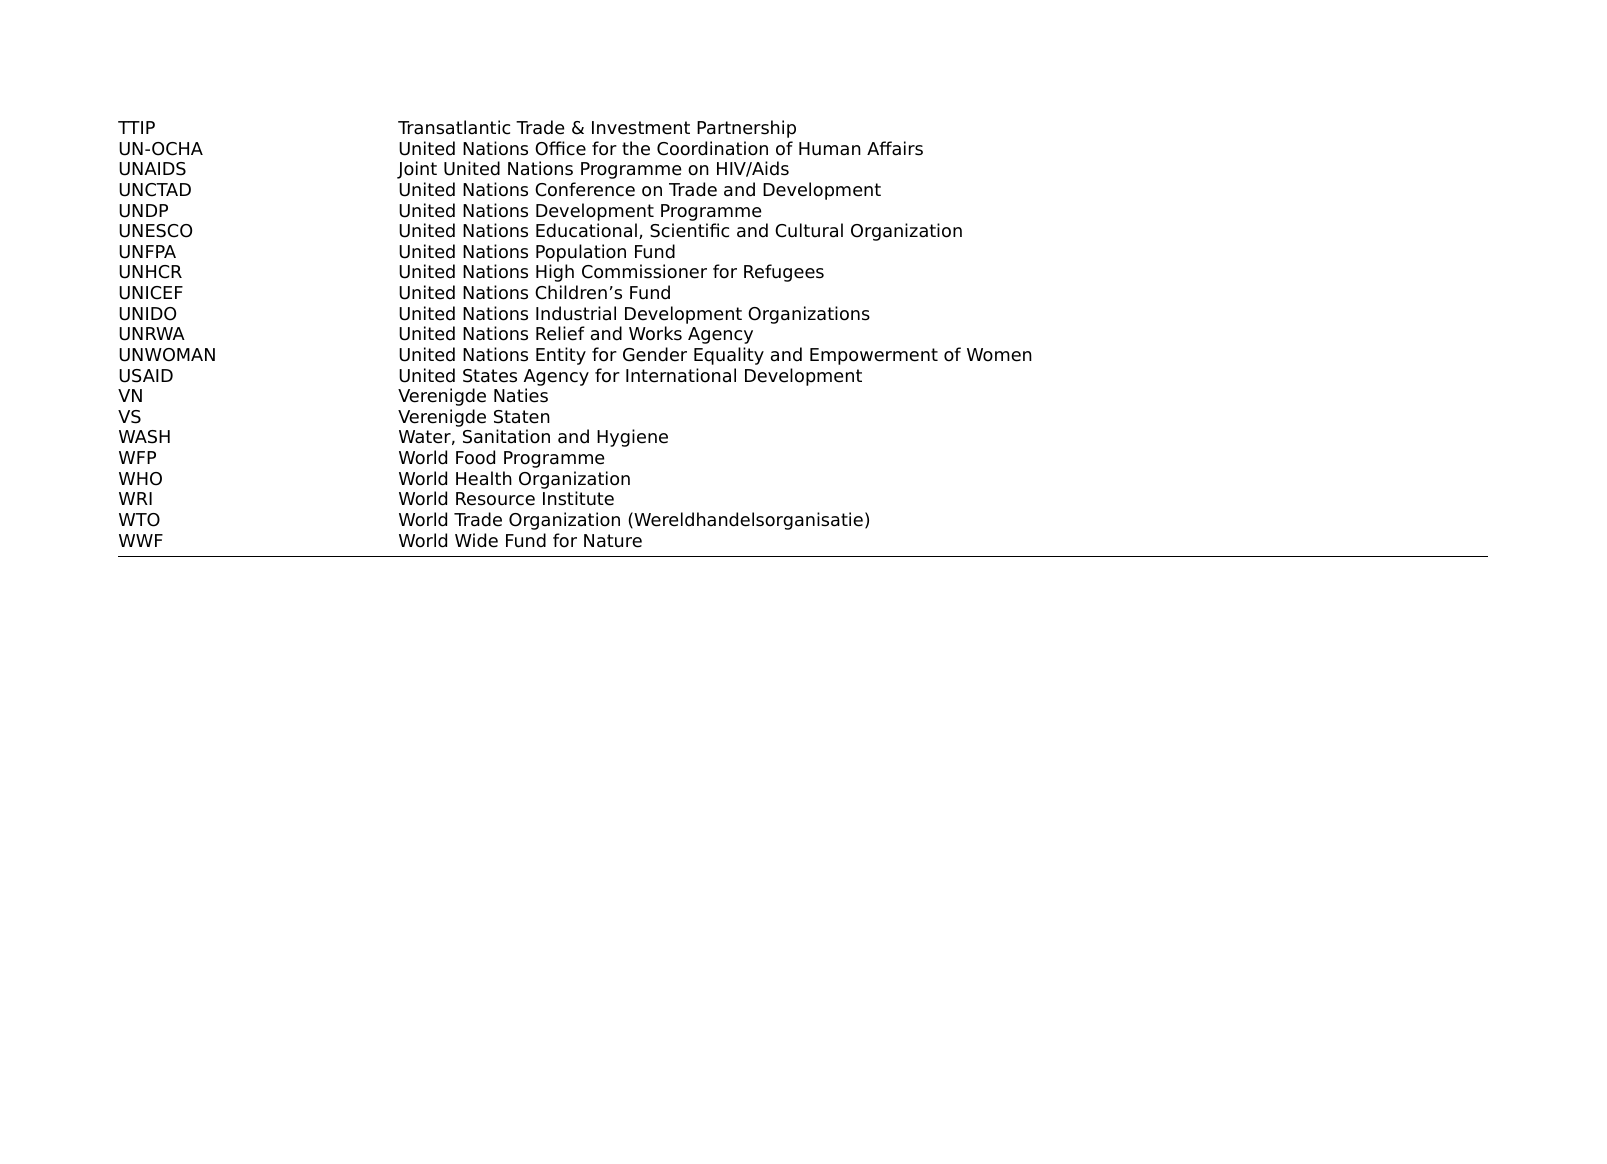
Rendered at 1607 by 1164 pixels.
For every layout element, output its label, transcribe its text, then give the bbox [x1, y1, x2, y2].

table_cell WFP [118, 448, 392, 469]
table_cell United Nations Entity for Gender Equality and Empowerment of Women [392, 345, 1488, 366]
table_cell WWF [118, 531, 392, 556]
table_cell WASH [118, 428, 392, 448]
table_cell Water, Sanitation and Hygiene [392, 428, 1488, 448]
table_cell UNIDO [118, 304, 392, 324]
table_cell World Trade Organization (Wereldhandelsorganisatie) [392, 510, 1488, 531]
table_cell Transatlantic Trade & Investment Partnership [392, 118, 1488, 139]
table_cell United Nations Educational, Scientific and Cultural Organization [392, 221, 1488, 242]
table_cell United Nations High Commissioner for Refugees [392, 263, 1488, 283]
table_cell United Nations Office for the Coordination of Human Affairs [392, 139, 1488, 159]
table_cell UNWOMAN [118, 345, 392, 366]
table_cell United Nations Conference on Trade and Development [392, 180, 1488, 201]
table_cell Verenigde Naties [392, 386, 1488, 407]
table_cell WRI [118, 489, 392, 510]
table_cell United States Agency for International Development [392, 366, 1488, 386]
table_cell TTIP [118, 118, 392, 139]
table_cell Joint United Nations Programme on HIV/Aids [392, 159, 1488, 180]
table_cell WTO [118, 510, 392, 531]
table_cell World Wide Fund for Nature [392, 531, 1488, 556]
table_cell UNCTAD [118, 180, 392, 201]
table_cell UNHCR [118, 263, 392, 283]
table_cell World Health Organization [392, 469, 1488, 489]
table_cell UNDP [118, 201, 392, 221]
table_cell Verenigde Staten [392, 407, 1488, 427]
table_cell WHO [118, 469, 392, 489]
table_cell World Food Programme [392, 448, 1488, 469]
table_cell United Nations Relief and Works Agency [392, 324, 1488, 345]
table_cell UNRWA [118, 324, 392, 345]
table_cell UNFPA [118, 242, 392, 262]
table_cell VN [118, 386, 392, 407]
table_cell UNESCO [118, 221, 392, 242]
table_cell World Resource Institute [392, 489, 1488, 510]
table_cell UNICEF [118, 283, 392, 304]
table_cell United Nations Industrial Development Organizations [392, 304, 1488, 324]
table_cell United Nations Development Programme [392, 201, 1488, 221]
table_cell United Nations Population Fund [392, 242, 1488, 262]
table_cell UN-OCHA [118, 139, 392, 159]
table_cell USAID [118, 366, 392, 386]
table_cell United Nations Children’s Fund [392, 283, 1488, 304]
table_cell VS [118, 407, 392, 427]
table_cell UNAIDS [118, 159, 392, 180]
